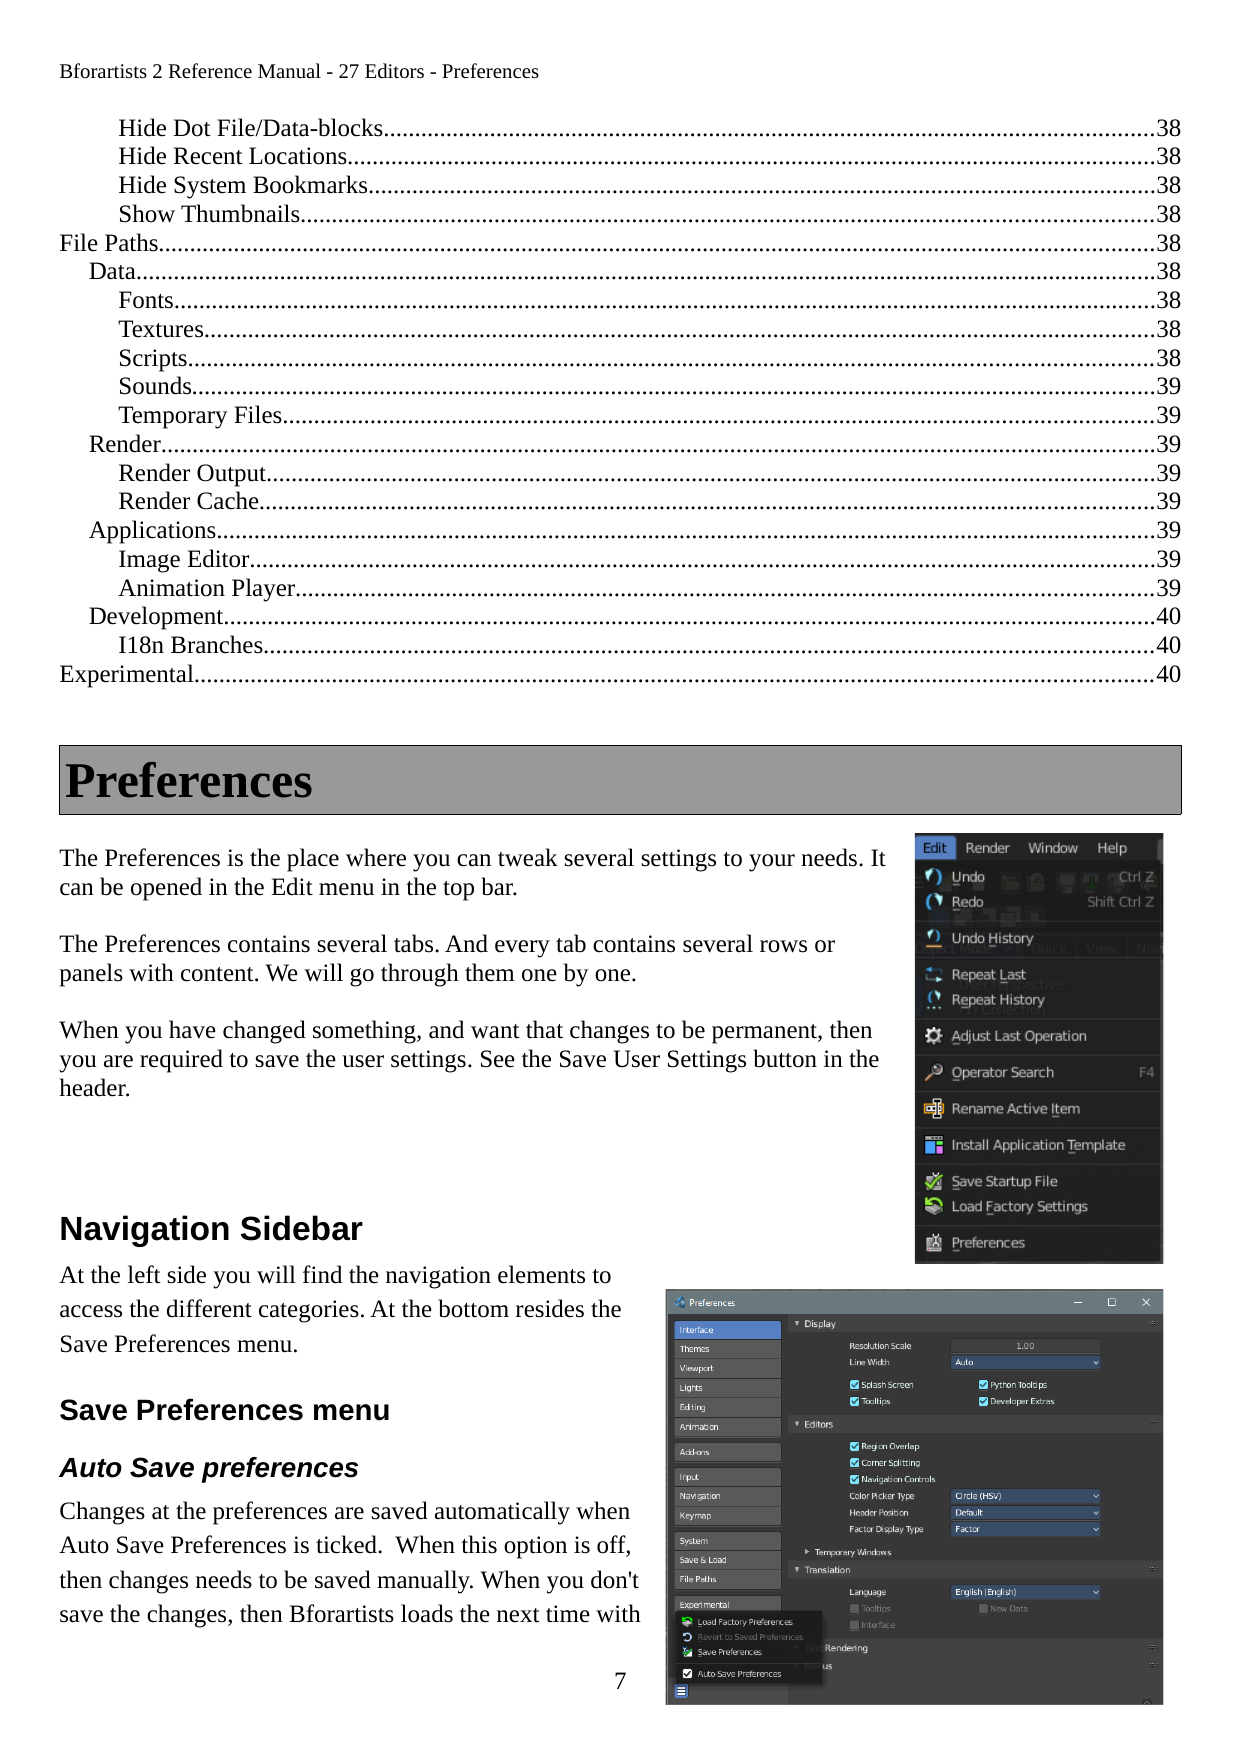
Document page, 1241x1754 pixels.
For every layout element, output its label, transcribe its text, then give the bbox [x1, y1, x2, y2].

text Changes at the preferences are saved automatically when Auto Save Preferences is ticked. When this option is off, then changes needs to be saved manually. When you don't save the changes, then Bforartists loads the next time with [59, 1496, 665, 1628]
subtitle [1164, 1451, 1181, 1483]
picture [665, 1289, 1164, 1705]
text Render 39 [88, 429, 1181, 458]
text File Paths 38 [59, 228, 1181, 256]
subtitle [1164, 1209, 1181, 1247]
text Hide System Bookmarks 38 [118, 170, 1181, 199]
table_header Preferences [60, 746, 1181, 814]
picture [914, 833, 1164, 1264]
text The Preferences is the place where you can tweak several settings to your needs. It can be opened in the Edit menu in the top bar. [59, 843, 914, 901]
text I18n Branches 40 [118, 630, 1181, 659]
text Scripts 38 [118, 343, 1181, 371]
subtitle [1164, 1393, 1181, 1426]
text Render Cache 39 [118, 486, 1181, 515]
text Temporary Files 39 [118, 400, 1181, 429]
text Render Output 39 [118, 458, 1181, 486]
text Hide Dot File/Data-blocks 38 [118, 113, 1181, 141]
subtitle Navigation Sidebar [59, 1209, 914, 1247]
text Animation Player 39 [118, 573, 1181, 601]
text Data 38 [88, 256, 1181, 285]
text Hide Recent Locations 38 [118, 141, 1181, 170]
text Fonts 38 [118, 285, 1181, 314]
text Experimental 40 [59, 659, 1181, 688]
subtitle Auto Save preferences [59, 1451, 665, 1483]
text When you have changed something, and want that changes to be permanent, then you are required to save the user settings. See the Save User Settings button in the header. [59, 1016, 914, 1102]
text Development 40 [88, 601, 1181, 630]
text The Preferences contains several tabs. And every tab contains several rows or panels with content. We will go through them one by one. [59, 929, 914, 987]
text Sounds 39 [118, 371, 1181, 400]
text Textures 38 [118, 314, 1181, 343]
text Image Editor 39 [118, 544, 1181, 573]
text Show Thumbnails 38 [118, 199, 1181, 228]
text Applications 39 [88, 515, 1181, 544]
subtitle Save Preferences menu [59, 1393, 665, 1426]
text At the left side you will find the navigation elements to access the different categories. At the bottom resides the Save Preferences menu. [59, 1260, 1181, 1358]
